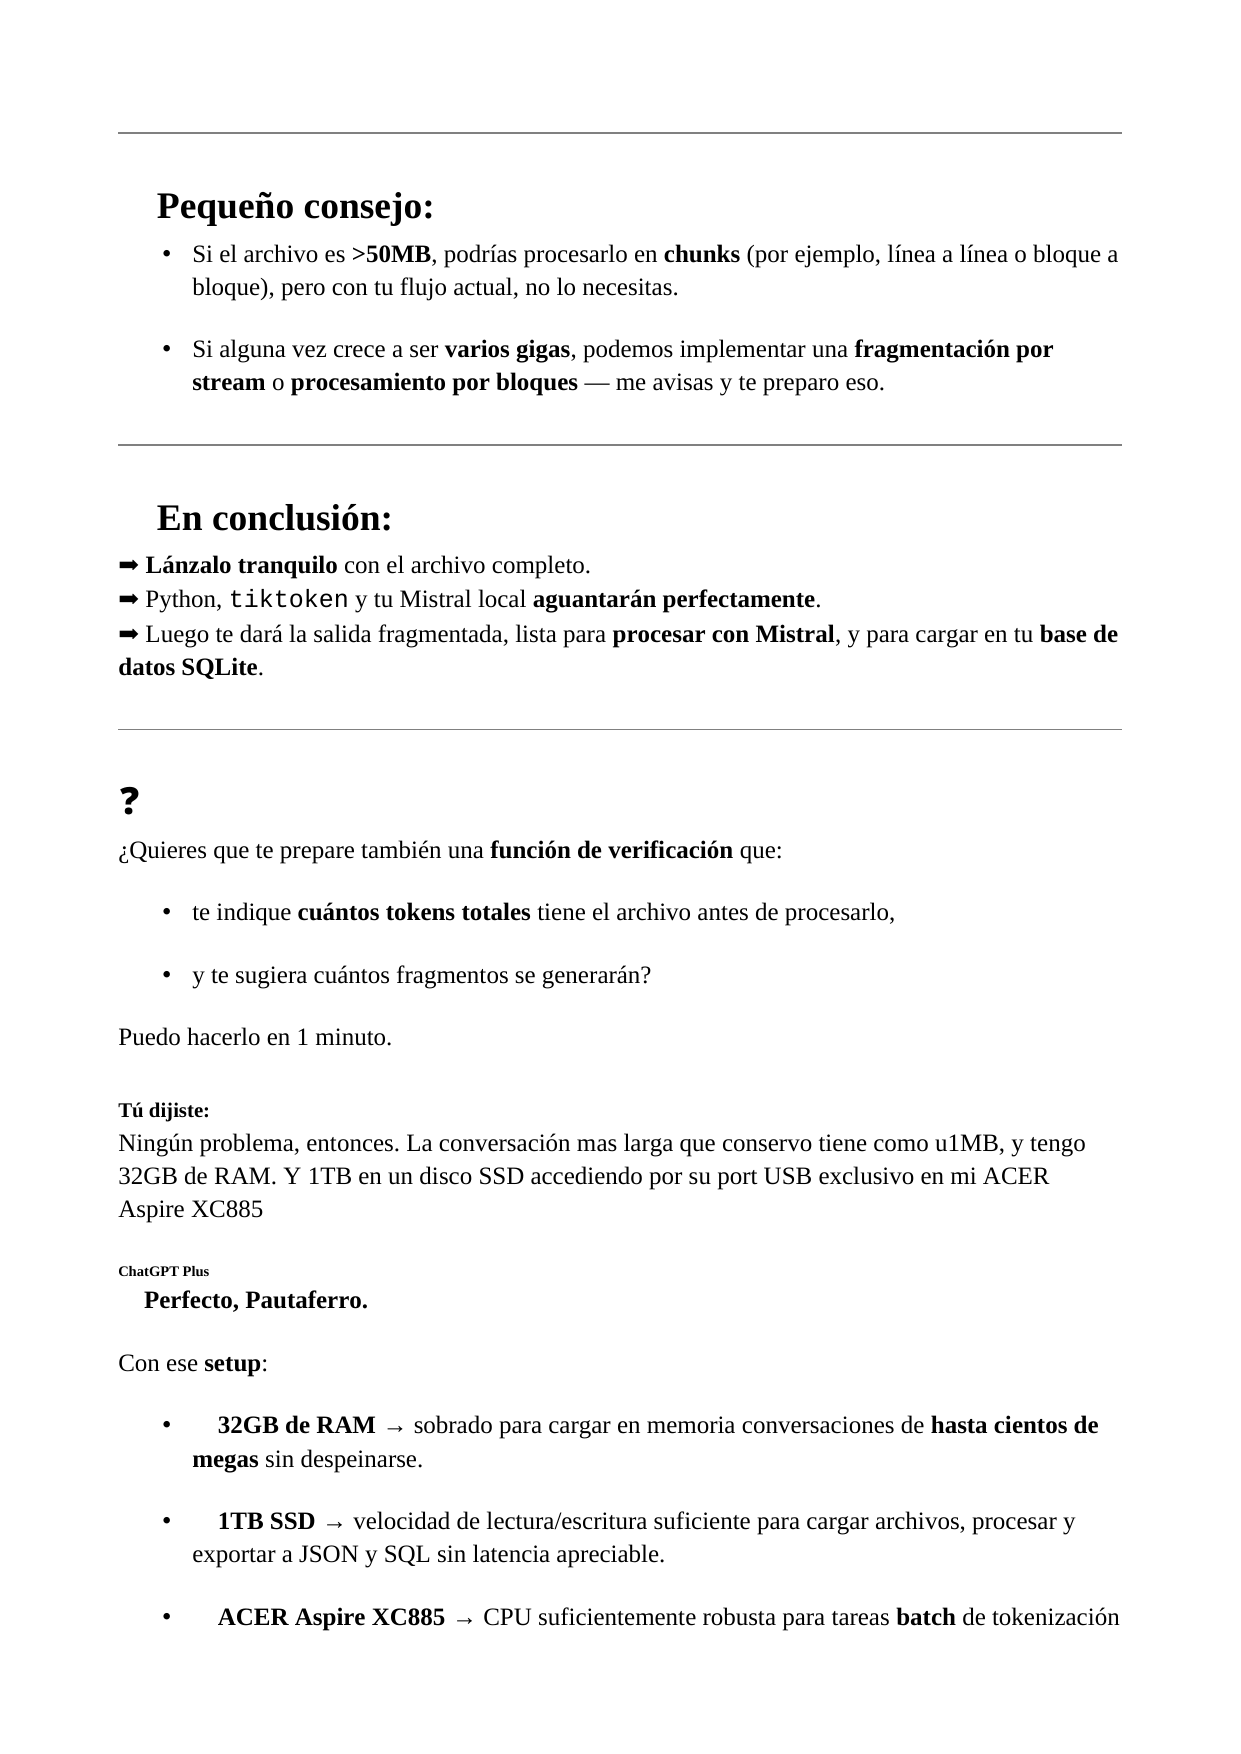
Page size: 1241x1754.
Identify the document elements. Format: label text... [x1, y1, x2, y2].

text ➡️ Lánzalo tranquilo con el archivo completo. ➡️ Python, tiktoken y tu Mistral local aguantarán perfectamente. ➡️ Luego te dará la salida fragmentada, lista para procesar con Mistral, y para cargar en tu base de datos SQLite. [118, 551, 1122, 681]
subtitle ChatGPT Plus [118, 1263, 1122, 1279]
subtitle ❓ [118, 779, 1122, 822]
subtitle ✅ Pequeño consejo: [118, 183, 1122, 226]
list ✅ 32GB de RAM → sobrado para cargar en memoria conversaciones de hasta cientos de megas sin despeinarse. [162, 1411, 1122, 1472]
text ¿Quieres que te prepare también una función de verificación que: [118, 835, 1122, 864]
text ✅ Perfecto, Pautaferro. [118, 1286, 1122, 1314]
text Puedo hacerlo en 1 minuto. [118, 1022, 1122, 1051]
text Con ese setup: [118, 1348, 1122, 1377]
list y te sugiera cuántos fragmentos se generarán? [162, 960, 1122, 989]
subtitle ✅ En conclusión: [118, 495, 1122, 538]
list Si alguna vez crece a ser varios gigas, podemos implementar una fragmentación por stream o procesamiento por bloques — me avisas y te preparo eso. [162, 334, 1122, 396]
list Si el archivo es >50MB, podrías procesarlo en chunks (por ejemplo, línea a línea o bloque a bloque), pero con tu flujo actual, no lo necesitas. [162, 239, 1122, 301]
text Ningún problema, entonces. La conversación mas larga que conservo tiene como u1MB, y tengo 32GB de RAM. Y 1TB en un disco SSD accediendo por su port USB exclusivo en mi ACER Aspire XC885 [118, 1128, 1122, 1223]
list ✅ 1TB SSD → velocidad de lectura/escritura suficiente para cargar archivos, procesar y exportar a JSON y SQL sin latencia apreciable. [162, 1506, 1122, 1568]
list te indique cuántos tokens totales tiene el archivo antes de procesarlo, [162, 897, 1122, 926]
subtitle Tú dijiste: [118, 1097, 1122, 1122]
list ✅ ACER Aspire XC885 → CPU suficientemente robusta para tareas batch de tokenización [162, 1602, 1122, 1630]
